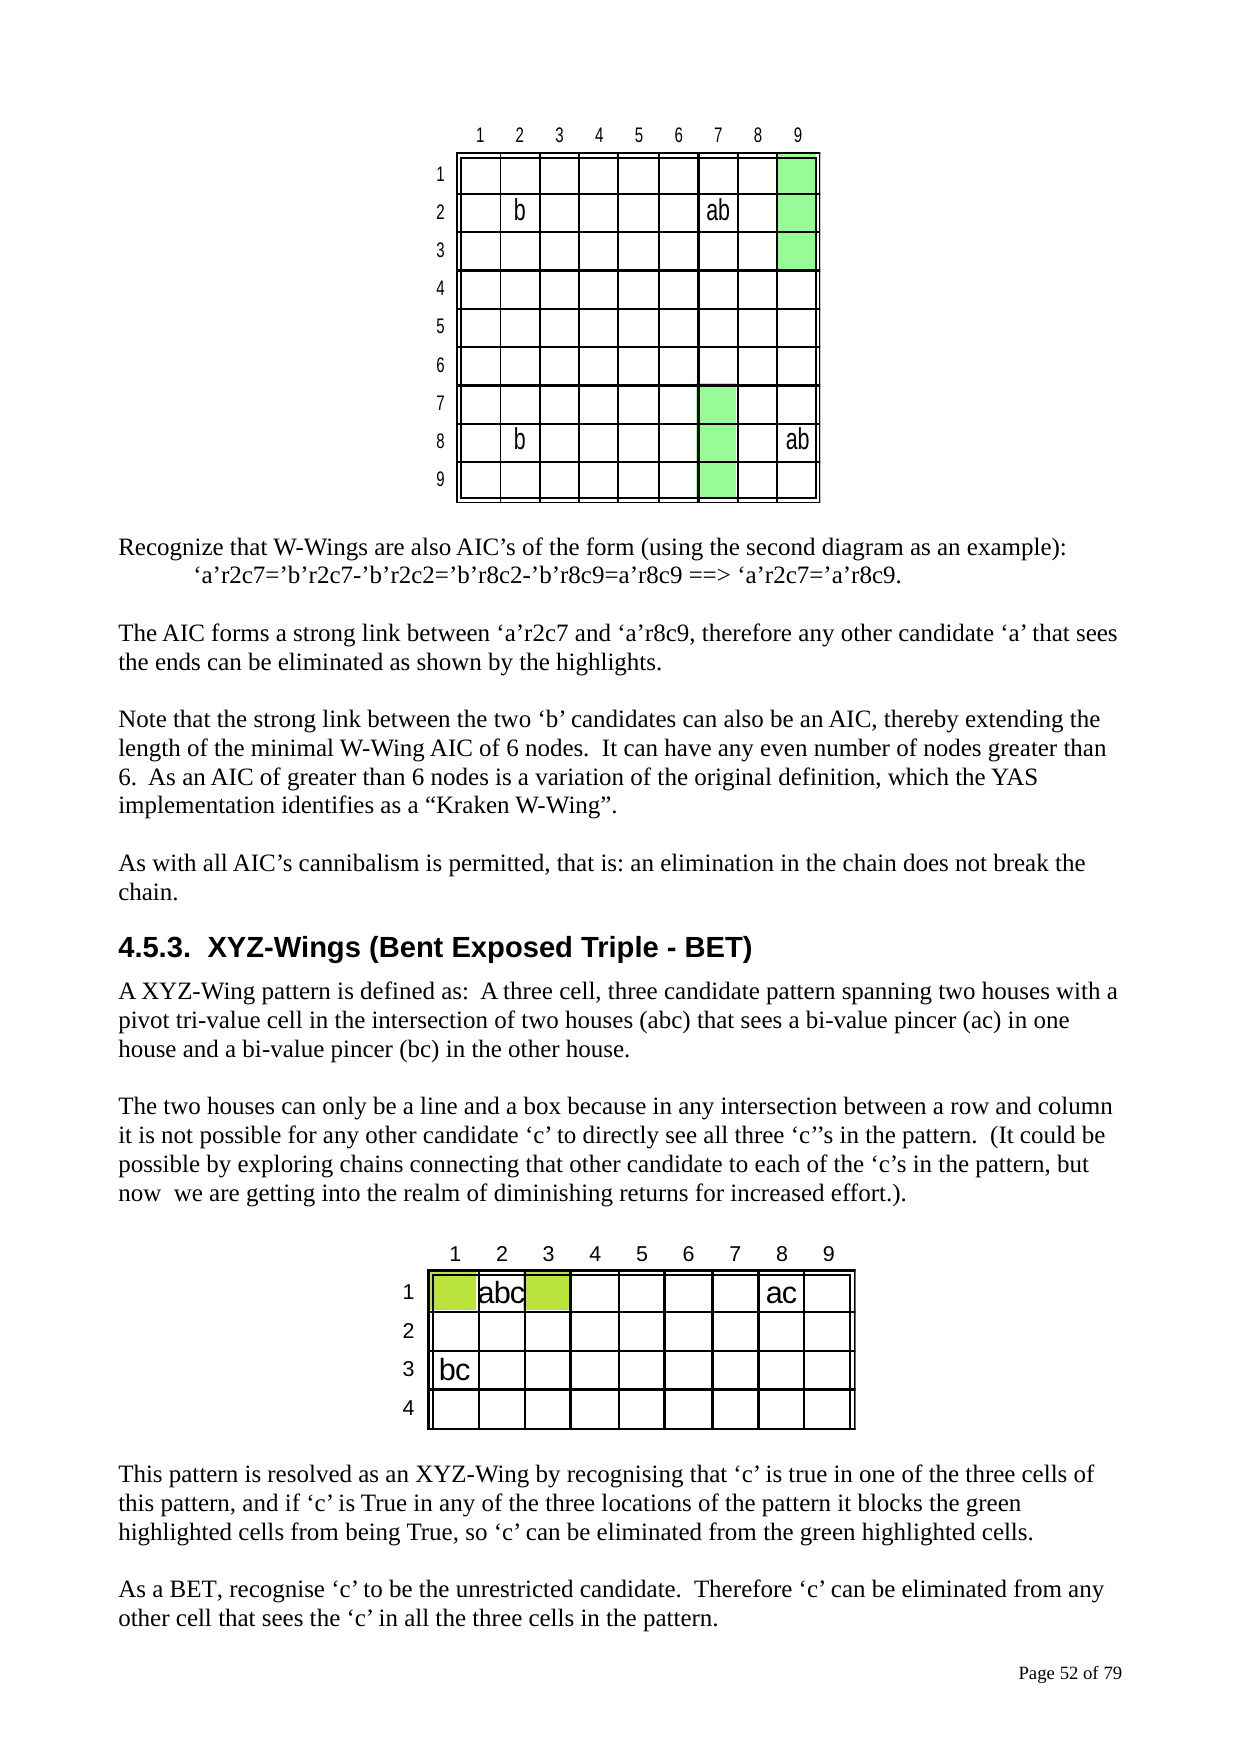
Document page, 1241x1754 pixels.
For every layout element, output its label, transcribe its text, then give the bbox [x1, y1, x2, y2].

text A XYZ-Wing pattern is defined as: A three cell, three candidate pattern spanning two houses with a pivot tri-value cell in the intersection of two houses (abc) that sees a bi-value pincer (ac) in one house and a bi-value pincer (bc) in the other house. [118, 976, 1122, 1063]
text As a BET, recognise ‘c’ to be the unrestricted candidate. Therefore ‘c’ can be eliminated from any other cell that sees the ‘c’ in all the three cells in the pattern. [118, 1574, 1122, 1632]
text The two houses can only be a line and a box because in any intersection between a row and column it is not possible for any other candidate ‘c’ to directly see all three ‘c’’s in the pattern. (It could be possible by exploring chains connecting that other candidate to each of the ‘c’s in the pattern, but now we are getting into the realm of diminishing returns for increased effort.). [118, 1091, 1122, 1206]
subtitle XYZ-Wings (Bent Exposed Triple - BET) [118, 930, 1122, 964]
text This pattern is resolved as an XYZ-Wing by recognising that ‘c’ is true in one of the three cells of this pattern, and if ‘c’ is True in any of the three locations of the pattern it blocks the green highlighted cells from being True, so ‘c’ can be eliminated from the green highlighted cells. [118, 1459, 1122, 1546]
text ‘a’r2c7=’b’r2c7-’b’r2c2=’b’r8c2-’b’r8c9=a’r8c9 ==> ‘a’r2c7=’a’r8c9. [118, 560, 1122, 589]
text Recognize that W-Wings are also AIC’s of the form (using the second diagram as an example): [118, 532, 1122, 560]
text The AIC forms a strong link between ‘a’r2c7 and ‘a’r8c9, therefore any other candidate ‘a’ that sees the ends can be eliminated as shown by the highlights. [118, 618, 1122, 675]
text Note that the strong link between the two ‘b’ candidates can also be an AIC, thereby extending the length of the minimal W-Wing AIC of 6 nodes. It can have any even number of nodes greater than 6. As an AIC of greater than 6 nodes is a variation of the original definition, which the YAS implementation identifies as a “Kraken W-Wing”. [118, 704, 1122, 819]
text As with all AIC’s cannibalism is permitted, that is: an elimination in the chain does not break the chain. [118, 848, 1122, 905]
